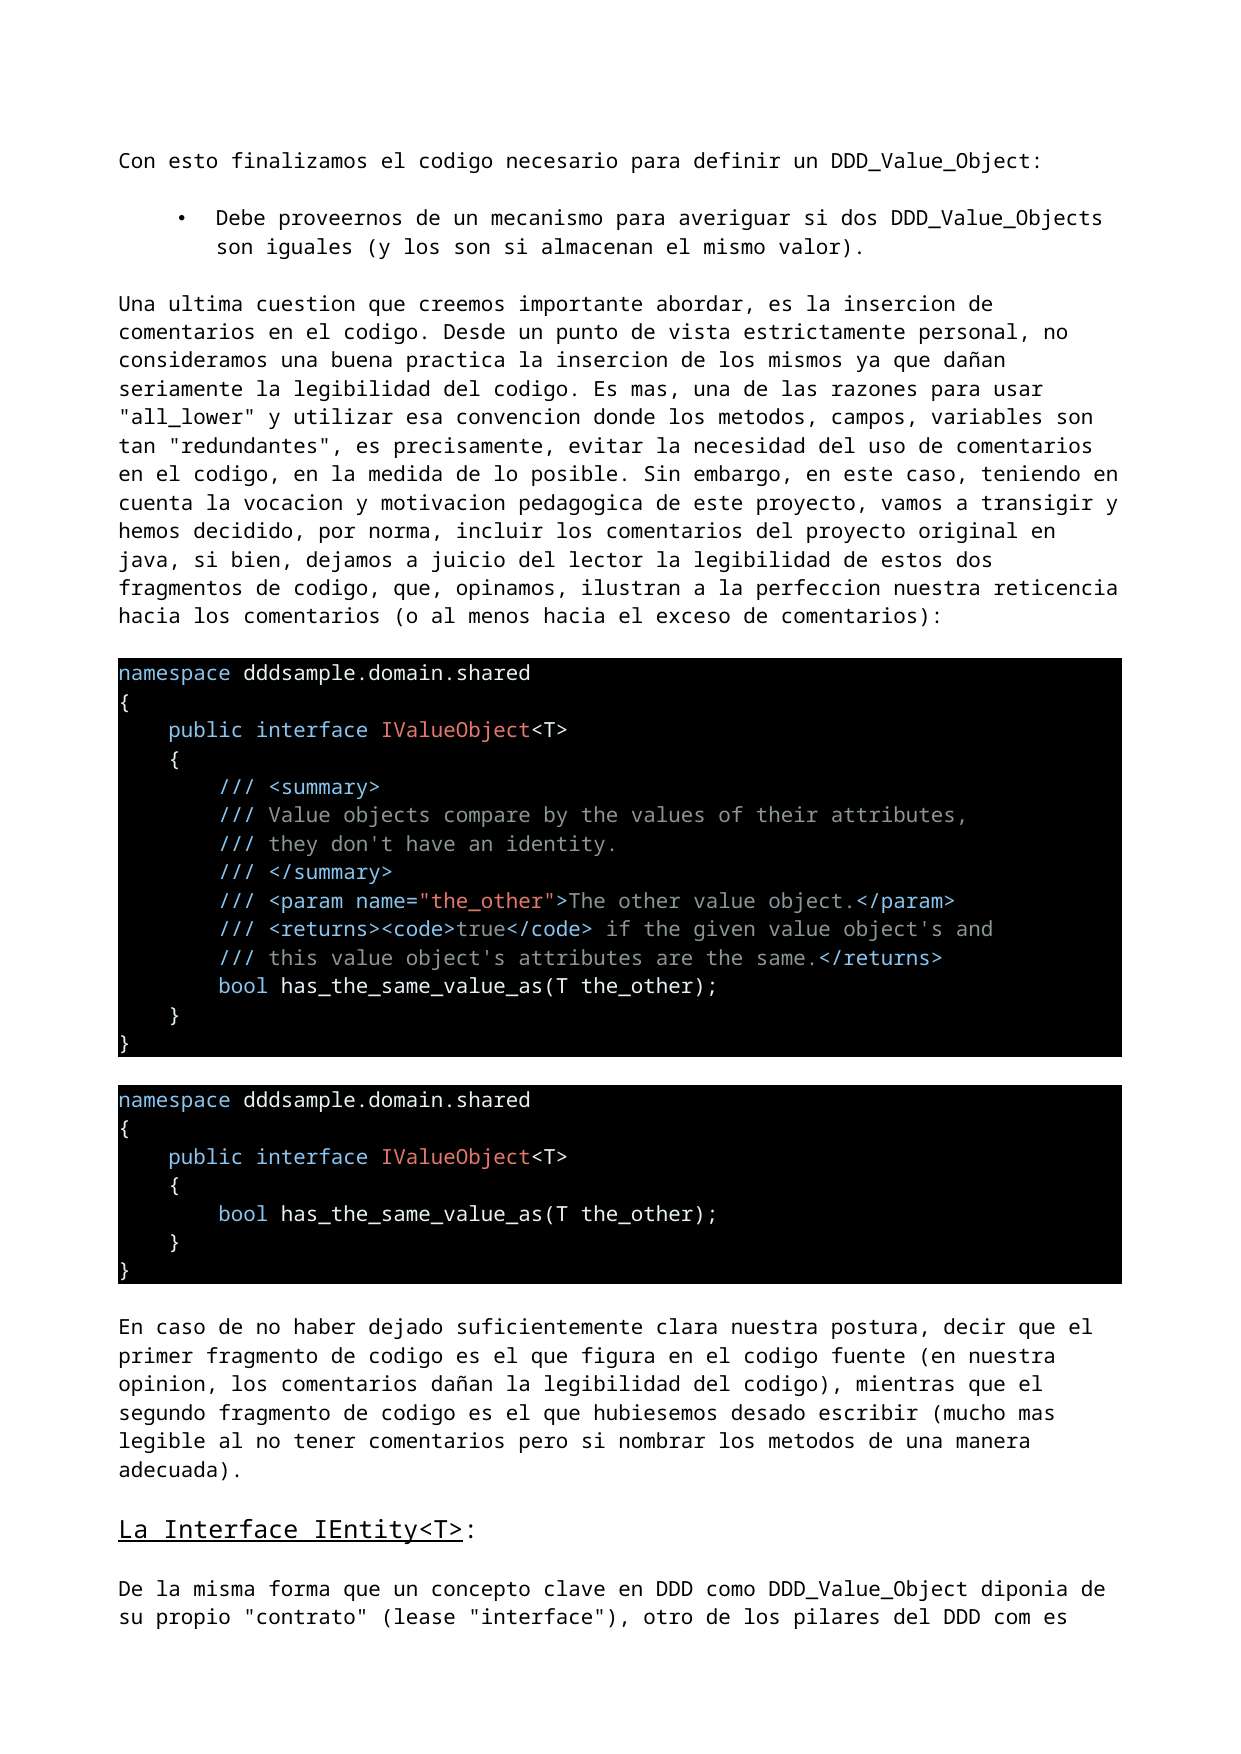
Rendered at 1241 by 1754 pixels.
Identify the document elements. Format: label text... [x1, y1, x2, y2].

text /// </summary> [118, 857, 1122, 886]
text /// Value objects compare by the values of their attributes, [118, 801, 1122, 829]
text public interface IValueObject<T> [118, 1142, 1122, 1170]
text La Interface IEntity<T>: [118, 1512, 1122, 1546]
text } [118, 1227, 1122, 1256]
text public interface IValueObject<T> [118, 715, 1122, 744]
text { [118, 687, 1122, 715]
text De la misma forma que un concepto clave en DDD como DDD_Value_Object diponia de su propio "contrato" (lease "interface"), otro de los pilares del DDD com es [118, 1574, 1122, 1631]
text { [118, 1170, 1122, 1199]
text /// <param name="the_other">The other value object.</param> [118, 886, 1122, 914]
text } [118, 1028, 1122, 1057]
text bool has_the_same_value_as(T the_other); [118, 1199, 1122, 1227]
text } [118, 1000, 1122, 1028]
text /// <returns><code>true</code> if the given value object's and [118, 914, 1122, 943]
text } [118, 1256, 1122, 1284]
text Una ultima cuestion que creemos importante abordar, es la insercion de comentarios en el codigo. Desde un punto de vista estrictamente personal, no consideramos una buena practica la insercion de los mismos ya que dañan seriamente la legibilidad del codigo. Es mas, una de las razones para usar "all_lower" y utilizar esa convencion donde los metodos, campos, variables son tan "redundantes", es precisamente, evitar la necesidad del uso de comentarios en el codigo, en la medida de lo posible. Sin embargo, en este caso, teniendo en cuenta la vocacion y motivacion pedagogica de este proyecto, vamos a transigir y hemos decidido, por norma, incluir los comentarios del proyecto original en java, si bien, dejamos a juicio del lector la legibilidad de estos dos fragmentos de codigo, que, opinamos, ilustran a la perfeccion nuestra reticencia hacia los comentarios (o al menos hacia el exceso de comentarios): [118, 289, 1122, 630]
text Con esto finalizamos el codigo necesario para definir un DDD_Value_Object: [118, 147, 1122, 175]
text /// they don't have an identity. [118, 829, 1122, 857]
text bool has_the_same_value_as(T the_other); [118, 971, 1122, 1000]
text /// <summary> [118, 772, 1122, 801]
text En caso de no haber dejado suficientemente clara nuestra postura, decir que el primer fragmento de codigo es el que figura en el codigo fuente (en nuestra opinion, los comentarios dañan la legibilidad del codigo), mientras que el segundo fragmento de codigo es el que hubiesemos desado escribir (mucho mas legible al no tener comentarios pero si nombrar los metodos de una manera adecuada). [118, 1312, 1122, 1483]
text { [118, 744, 1122, 772]
text namespace dddsample.domain.shared [118, 1085, 1122, 1113]
text /// this value object's attributes are the same.</returns> [118, 943, 1122, 971]
list Debe proveernos de un mecanismo para averiguar si dos DDD_Value_Objects son iguales (y los son si almacenan el mismo valor). [178, 203, 1122, 260]
text namespace dddsample.domain.shared [118, 658, 1122, 687]
text { [118, 1113, 1122, 1142]
